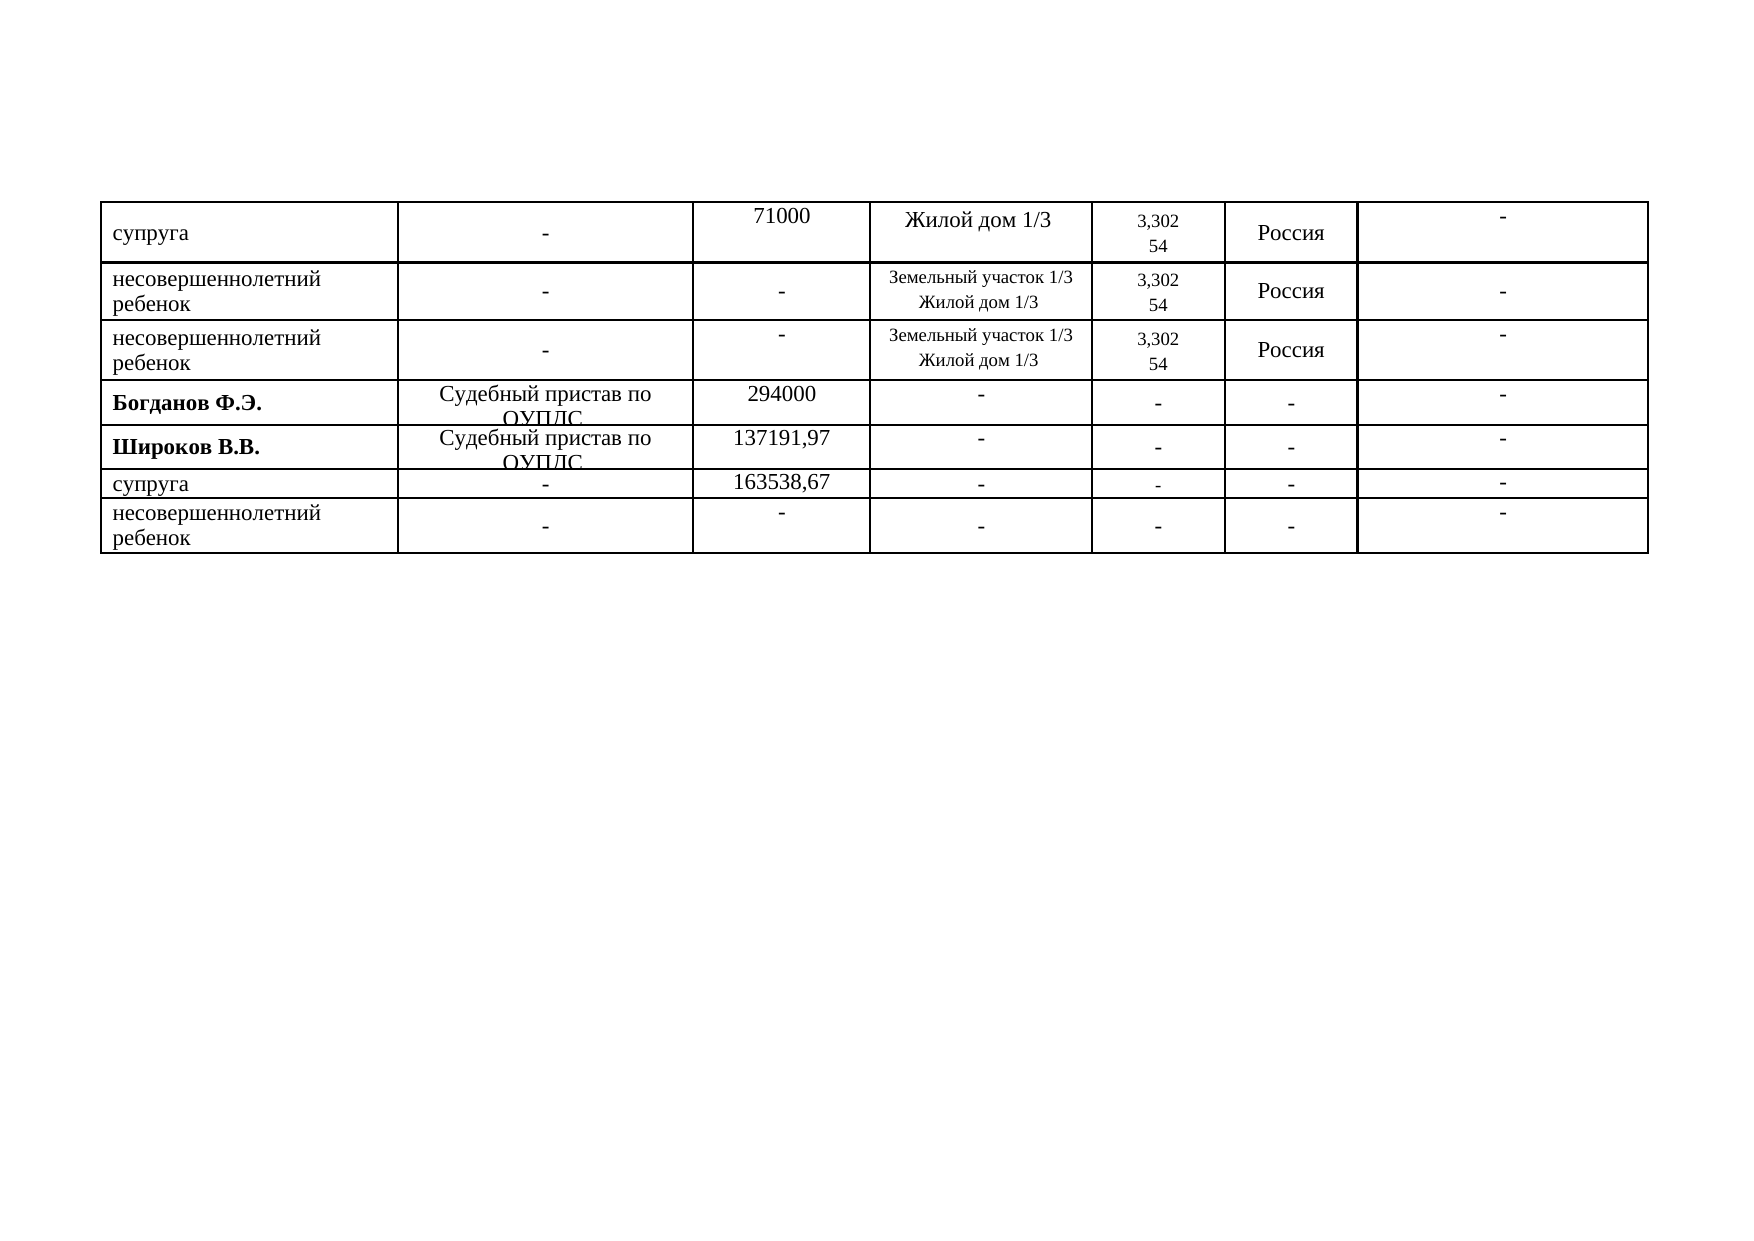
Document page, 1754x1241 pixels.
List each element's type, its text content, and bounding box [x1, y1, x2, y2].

table_cell 163538,67 [694, 470, 869, 497]
table_cell - [399, 321, 692, 379]
table_cell - [871, 499, 1091, 552]
table_cell Земельный участок 1/3 Жилой дом 1/3 [871, 264, 1091, 319]
table_cell несовершеннолетний ребенок [102, 264, 397, 319]
table_cell Судебный пристав по ОУПДС [399, 426, 692, 468]
table_cell 137191,97 [694, 426, 869, 468]
table_cell Широков В.В. [102, 426, 397, 468]
table_cell 3,302 54 [1093, 203, 1224, 261]
table_cell - [399, 264, 692, 319]
table_cell Судебный пристав по ОУПДС [399, 381, 692, 424]
table_cell Россия [1226, 264, 1356, 319]
table_cell - [694, 264, 869, 319]
table_cell - [1359, 499, 1647, 552]
table_cell 294000 [694, 381, 869, 424]
table_cell 3,302 54 [1093, 321, 1224, 379]
table_cell - [1359, 426, 1647, 468]
table_cell - [1359, 381, 1647, 424]
table_cell Россия [1226, 321, 1356, 379]
table_cell Россия [1226, 203, 1356, 261]
table_cell - [694, 499, 869, 552]
table_cell - [1359, 321, 1647, 379]
table_cell 71000 [694, 203, 869, 261]
table_cell - [1093, 499, 1224, 552]
table_cell супруга [102, 203, 397, 261]
table_cell несовершеннолетний ребенок [102, 499, 397, 552]
table_cell - [694, 321, 869, 379]
table_cell Богданов Ф.Э. [102, 381, 397, 424]
table_cell - [871, 426, 1091, 468]
table_cell - [1093, 381, 1224, 424]
table_cell Жилой дом 1/3 [871, 203, 1091, 261]
table_cell 3,302 54 [1093, 264, 1224, 319]
table_cell - [1359, 264, 1647, 319]
table_cell - [1093, 470, 1224, 497]
table_cell - [1226, 381, 1356, 424]
table_cell - [399, 470, 692, 497]
table_cell - [1226, 426, 1356, 468]
table_cell - [1226, 499, 1356, 552]
table_cell Земельный участок 1/3 Жилой дом 1/3 [871, 321, 1091, 379]
table_cell несовершеннолетний ребенок [102, 321, 397, 379]
table_cell супруга [102, 470, 397, 497]
table_cell - [871, 381, 1091, 424]
table_cell - [871, 470, 1091, 497]
table_cell - [1093, 426, 1224, 468]
table_cell - [1226, 470, 1356, 497]
table_cell - [1359, 203, 1647, 261]
table_cell - [399, 203, 692, 261]
table_cell - [399, 499, 692, 552]
table_cell - [1359, 470, 1647, 497]
